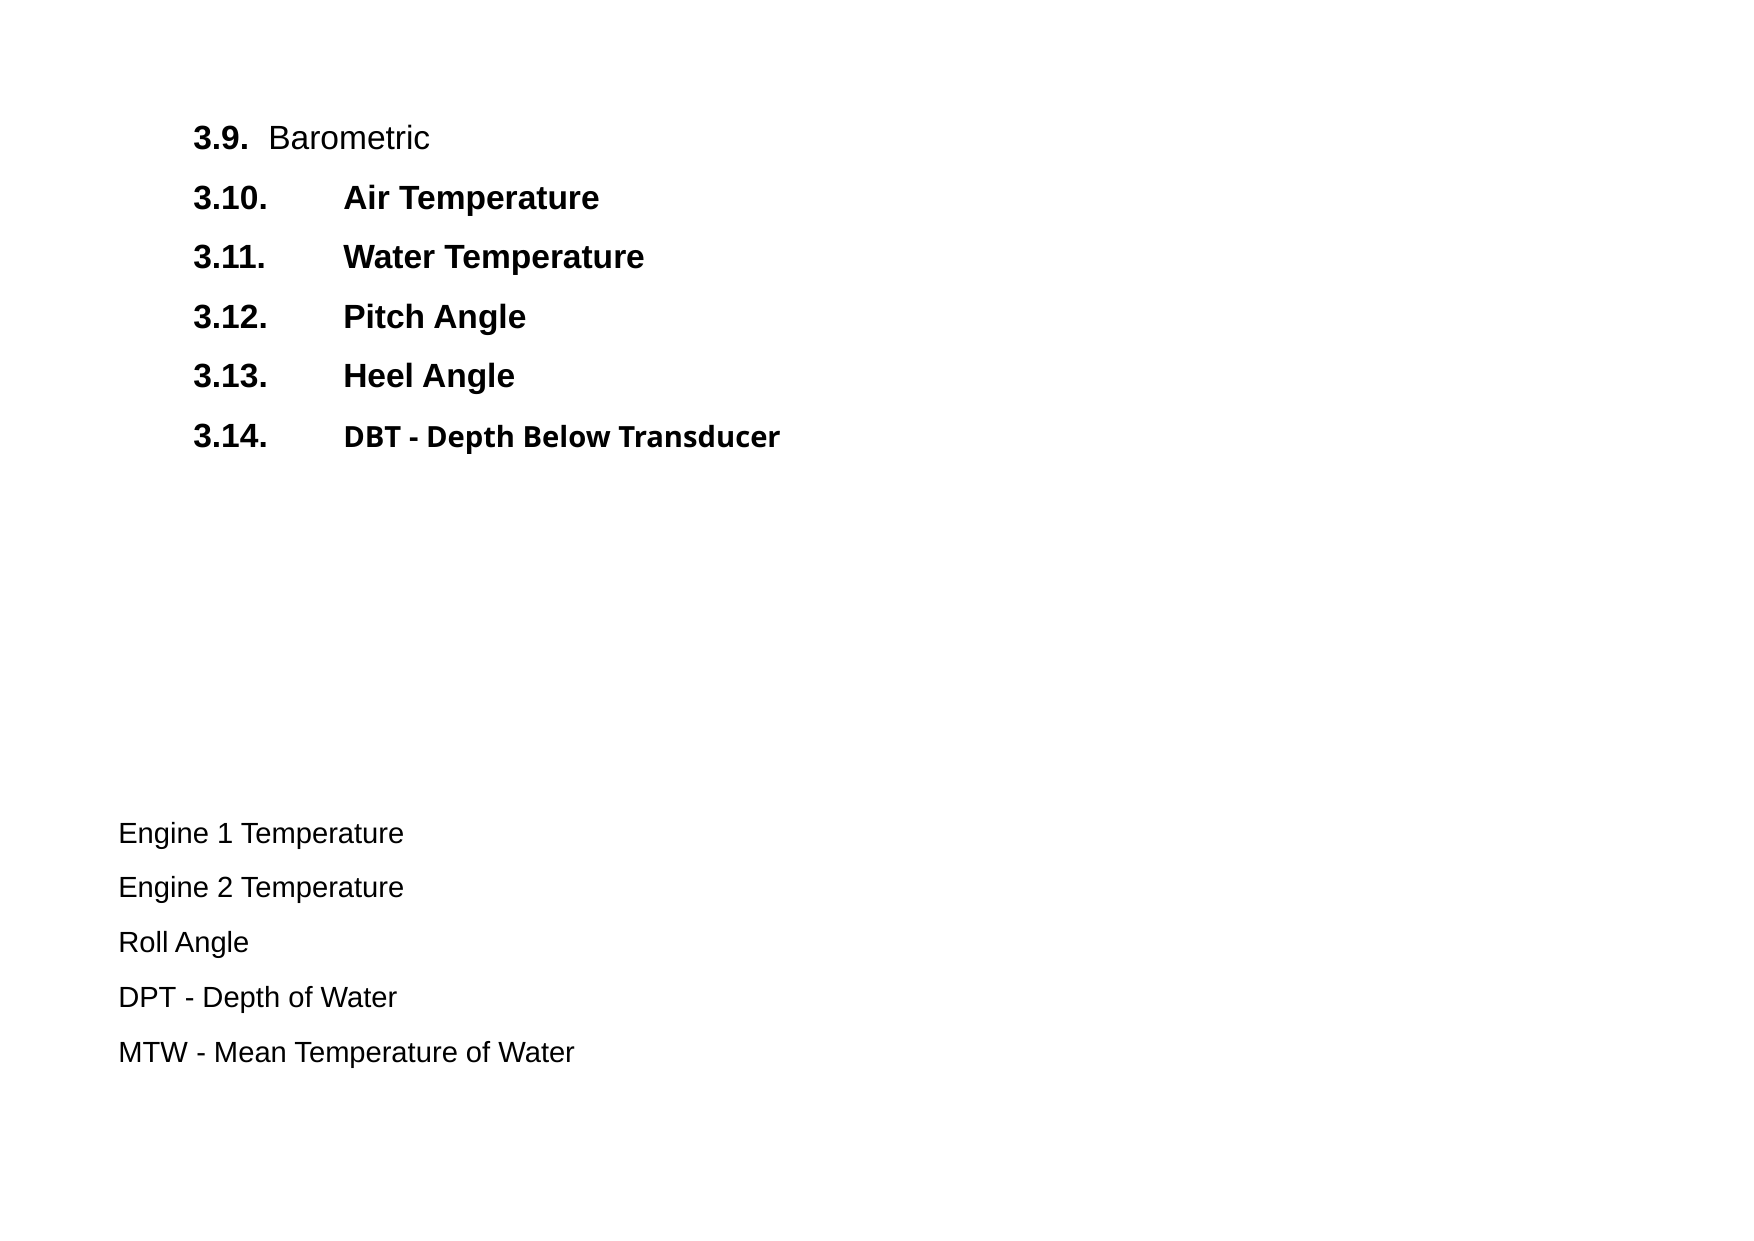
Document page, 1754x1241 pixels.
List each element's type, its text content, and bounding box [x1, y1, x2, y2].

subtitle Water Temperature [193, 237, 1636, 276]
text DPT - Depth of Water [118, 980, 1636, 1013]
text MTW - Mean Temperature of Water [118, 1035, 1636, 1068]
subtitle DBT - Depth Below Transducer [193, 416, 1636, 456]
text Engine 2 Temperature [118, 870, 1636, 904]
subtitle Pitch Angle [193, 297, 1636, 335]
text Roll Angle [118, 925, 1636, 959]
subtitle Heel Angle [193, 356, 1636, 395]
subtitle Air Temperature [193, 178, 1636, 216]
subtitle Barometric [193, 118, 1636, 157]
text Engine 1 Temperature [118, 816, 1636, 849]
